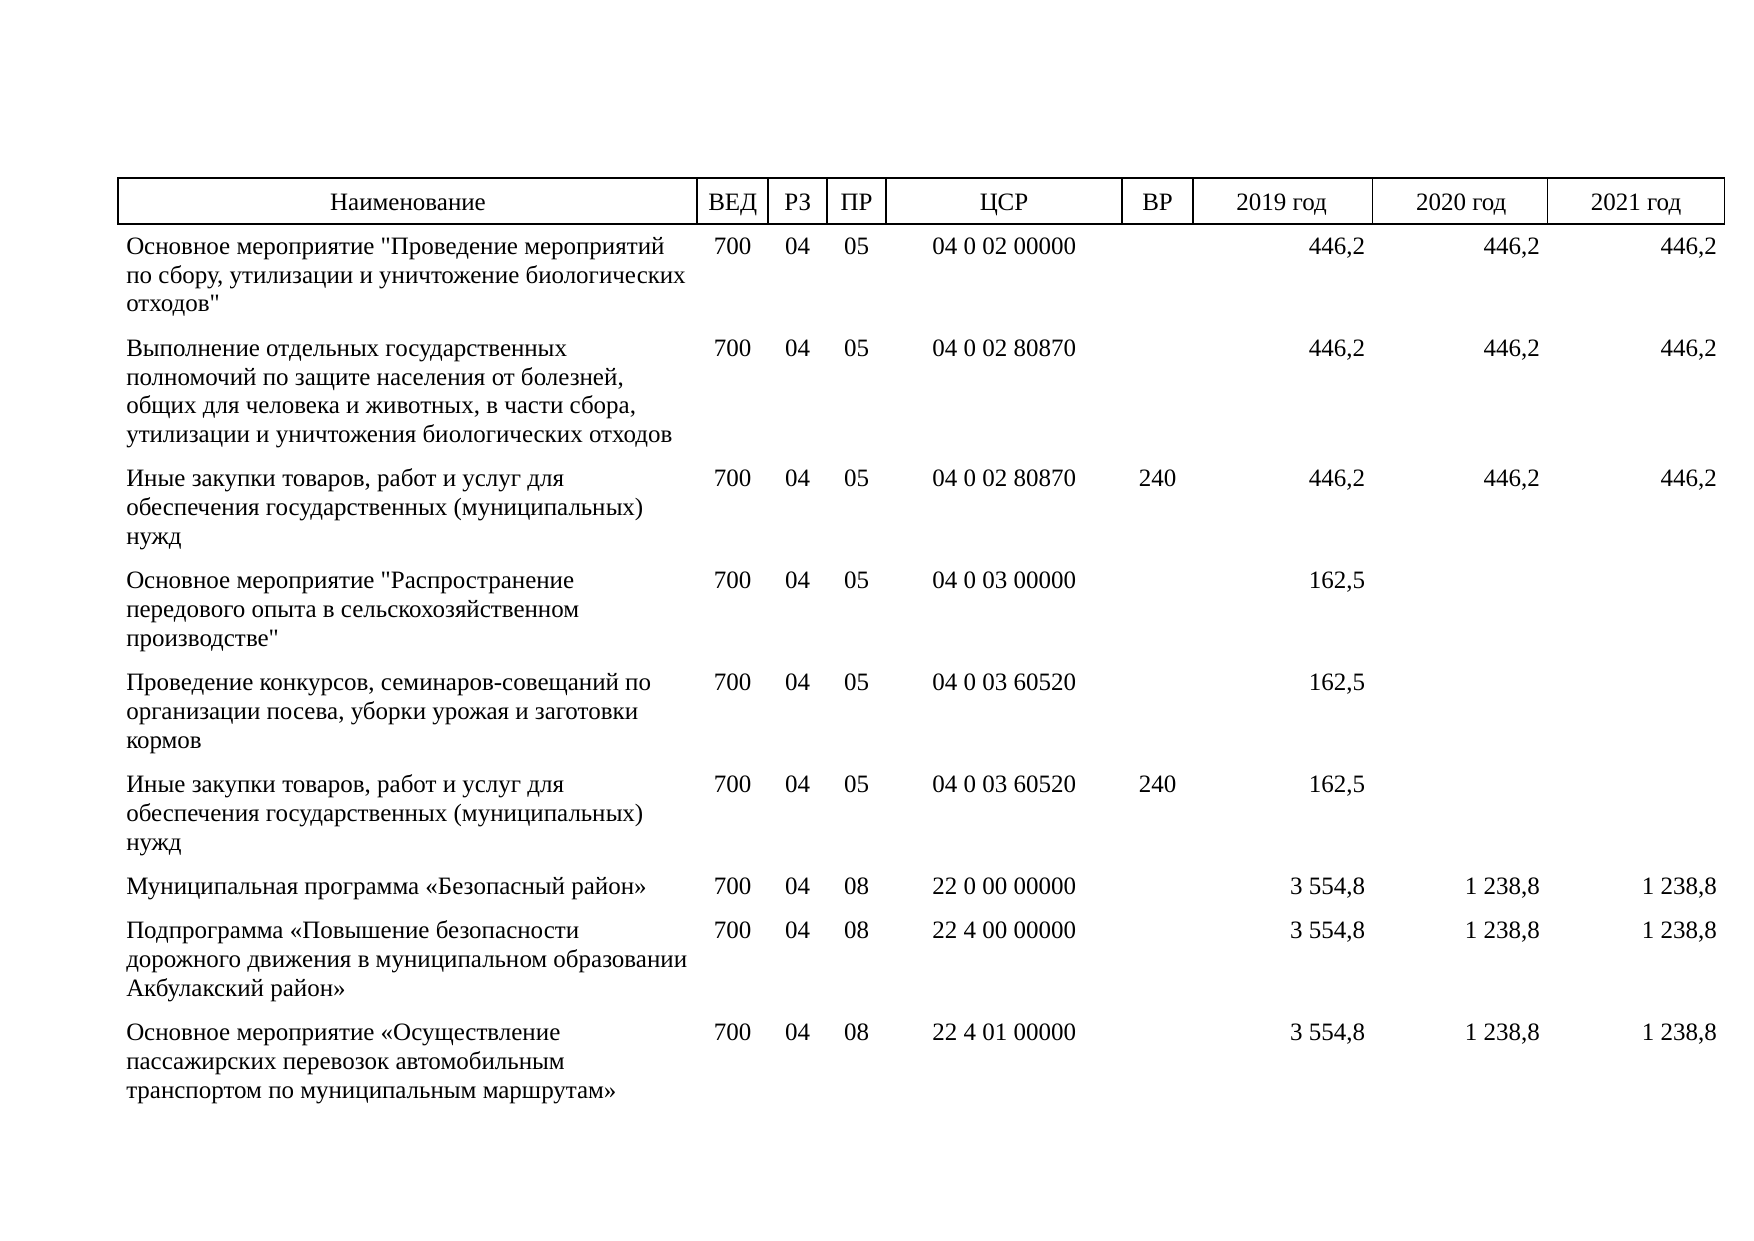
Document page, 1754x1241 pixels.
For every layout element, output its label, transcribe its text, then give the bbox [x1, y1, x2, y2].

table_cell 1 238,8 [1547, 863, 1724, 908]
table_cell 700 [697, 558, 768, 659]
table_header Наименование [126, 187, 689, 215]
table_cell 22 4 00 00000 [886, 908, 1122, 1009]
table_cell [1122, 1010, 1193, 1111]
table_cell 05 [827, 761, 886, 863]
table_cell 04 [768, 456, 827, 558]
table_cell [1373, 761, 1547, 863]
table_header [887, 179, 1121, 223]
table_cell [1373, 660, 1547, 761]
table_header 2021 год [1555, 187, 1717, 215]
table_cell 04 0 02 80870 [886, 456, 1122, 558]
table_cell 08 [827, 908, 886, 1009]
table_cell Основное мероприятие "Распространение передового опыта в сельскохозяйственном производстве" [118, 558, 697, 659]
table_cell 05 [827, 558, 886, 659]
table_cell 446,2 [1547, 325, 1724, 456]
table_cell 446,2 [1373, 225, 1547, 325]
table_cell 08 [827, 1010, 886, 1111]
table_cell 05 [827, 660, 886, 761]
table_header [1194, 179, 1372, 223]
table_cell Основное мероприятие "Проведение мероприятий по сбору, утилизации и уничтожение биологических отходов" [118, 225, 697, 325]
table_cell 240 [1122, 761, 1193, 863]
table_cell 1 238,8 [1373, 908, 1547, 1009]
table_cell 1 238,8 [1373, 863, 1547, 908]
table_cell 446,2 [1547, 225, 1724, 325]
table_cell 700 [697, 325, 768, 456]
table_cell 04 [768, 761, 827, 863]
table_header ЦСР [894, 187, 1114, 215]
table_cell 04 0 02 80870 [886, 325, 1122, 456]
table_cell Выполнение отдельных государственных полномочий по защите населения от болезней, общих для человека и животных, в части сбора, утилизации и уничтожения биологических отходов [118, 325, 697, 456]
table_cell 162,5 [1193, 761, 1372, 863]
table_cell 700 [697, 863, 768, 908]
table_cell [1122, 660, 1193, 761]
table_cell 446,2 [1193, 456, 1372, 558]
table_cell 04 [768, 325, 827, 456]
table_header 2020 год [1380, 187, 1542, 215]
table_header [1123, 179, 1192, 223]
table_header ВЕД [705, 187, 760, 215]
table_cell [1122, 325, 1193, 456]
table_cell 22 4 01 00000 [886, 1010, 1122, 1111]
table_header РЗ [776, 187, 819, 215]
table_cell 162,5 [1193, 558, 1372, 659]
table_cell 05 [827, 456, 886, 558]
table_cell 04 [768, 225, 827, 325]
table_cell 700 [697, 456, 768, 558]
table_cell [1122, 558, 1193, 659]
table_cell 04 [768, 660, 827, 761]
table_cell [1547, 558, 1724, 659]
table_header [119, 179, 696, 223]
table_cell [1122, 908, 1193, 1009]
table_cell 04 [768, 558, 827, 659]
table_cell Муниципальная программа «Безопасный район» [118, 863, 697, 908]
table_header 2019 год [1201, 187, 1362, 215]
table_cell 04 [768, 1010, 827, 1111]
table_header ПР [835, 187, 878, 215]
table_cell 700 [697, 1010, 768, 1111]
table_cell 700 [697, 761, 768, 863]
table_cell Проведение конкурсов, семинаров-совещаний по организации посева, уборки урожая и заготовки кормов [118, 660, 697, 761]
table_cell 08 [827, 863, 886, 908]
table_cell 446,2 [1373, 325, 1547, 456]
table_cell 04 0 02 00000 [886, 225, 1122, 325]
table_cell 04 0 03 60520 [886, 660, 1122, 761]
table_cell 1 238,8 [1547, 1010, 1724, 1111]
table_cell 240 [1122, 456, 1193, 558]
table_cell Иные закупки товаров, работ и услуг для обеспечения государственных (муниципальных) нужд [118, 456, 697, 558]
table_cell 446,2 [1193, 225, 1372, 325]
table_cell 1 238,8 [1373, 1010, 1547, 1111]
table_cell Основное мероприятие «Осуществление пассажирских перевозок автомобильным транспортом по муниципальным маршрутам» [118, 1010, 697, 1111]
table_cell Иные закупки товаров, работ и услуг для обеспечения государственных (муниципальных) нужд [118, 761, 697, 863]
table_cell 446,2 [1373, 456, 1547, 558]
table_cell 04 0 03 60520 [886, 761, 1122, 863]
table_cell 05 [827, 325, 886, 456]
table_cell 22 0 00 00000 [886, 863, 1122, 908]
table_cell Подпрограмма «Повышение безопасности дорожного движения в муниципальном образовании Акбулакский район» [118, 908, 697, 1009]
table_cell [1547, 660, 1724, 761]
table_cell [1547, 761, 1724, 863]
table_cell 446,2 [1193, 325, 1372, 456]
table_header [698, 179, 767, 223]
table_cell 04 [768, 863, 827, 908]
table_cell 446,2 [1547, 456, 1724, 558]
table_header [1548, 179, 1724, 223]
table_cell [1122, 863, 1193, 908]
table_cell 04 [768, 908, 827, 1009]
table_header [828, 179, 885, 223]
table_cell 700 [697, 660, 768, 761]
table_cell [1122, 225, 1193, 325]
table_cell 162,5 [1193, 660, 1372, 761]
table_cell 05 [827, 225, 886, 325]
table_cell 04 0 03 00000 [886, 558, 1122, 659]
table_cell 700 [697, 225, 768, 325]
table_cell 3 554,8 [1193, 908, 1372, 1009]
table_cell 700 [697, 908, 768, 1009]
table_header ВР [1130, 187, 1185, 215]
table_cell 1 238,8 [1547, 908, 1724, 1009]
table_cell 3 554,8 [1193, 863, 1372, 908]
table_cell 3 554,8 [1193, 1010, 1372, 1111]
table_header [1373, 179, 1547, 223]
table_cell [1373, 558, 1547, 659]
table_header [769, 179, 826, 223]
